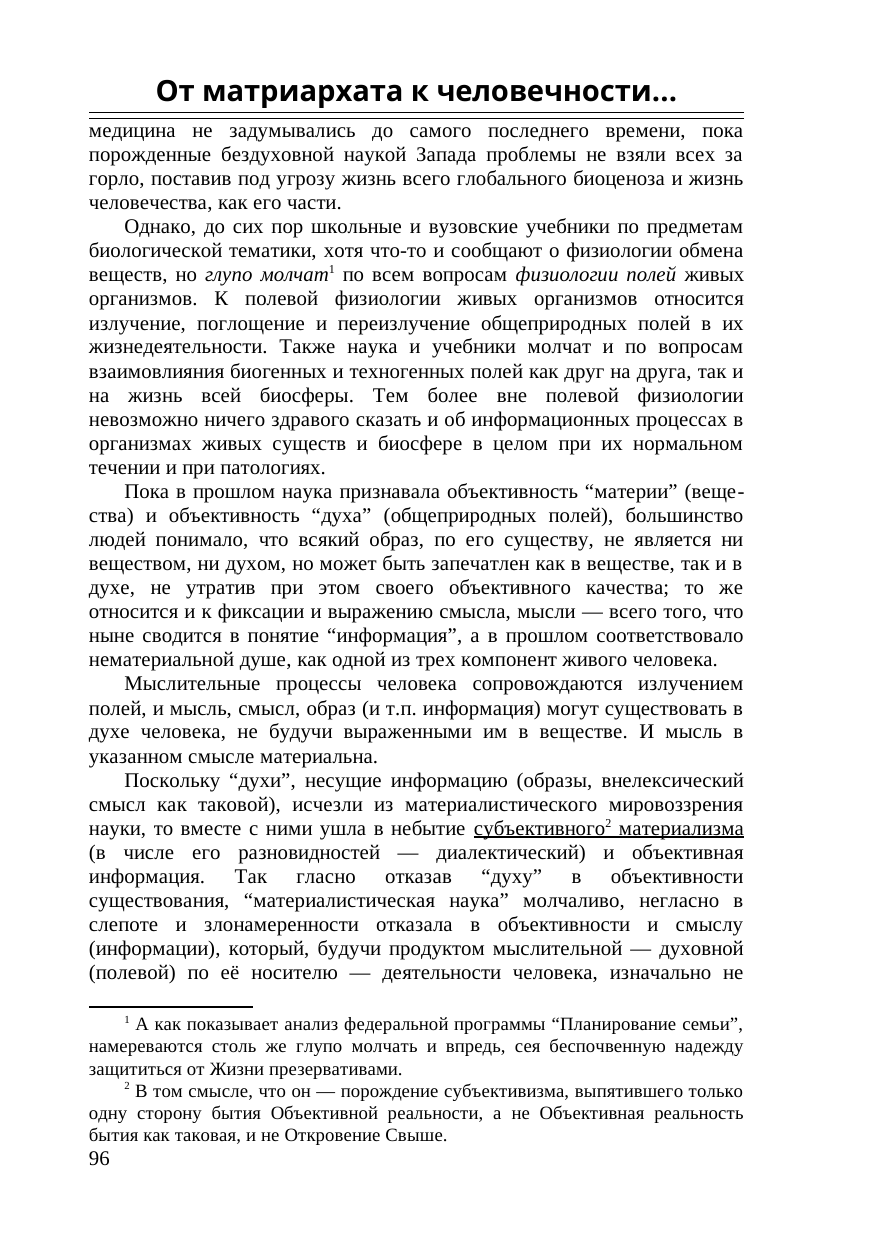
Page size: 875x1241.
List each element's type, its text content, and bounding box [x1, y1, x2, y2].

text Пока в прошлом наука признавала объективность “материи” (веще­ства) и объективность “духа” (общеприродных полей), большинство людей понимало, что всякий образ, по его существу, не является ни веществом, ни духом, но может быть запечатлен как в веществе, так и в духе, не утратив при этом своего объективного качества; то же относится и к фиксации и выражению смысла, мысли — всего того, что ныне сводится в понятие “информация”, а в прошлом соответствовало нематериальной душе, как одной из трех компонент живого человека. [89, 479, 744, 671]
text А как показывает анализ федеральной программы “Планирование семьи”, намереваются столь же глупо молчать и впредь, сея беспочвенную надежду защититься от Жизни презервативами. [89, 1013, 744, 1079]
text Мыслительные процессы человека сопровождаются излучением полей, и мысль, смысл, образ (и т.п. информация) могут существовать в духе человека, не будучи выраженными им в веществе. И мысль в указанном смысле материальна. [89, 671, 744, 767]
text медицина не задумывались до самого последнего времени, пока порожденные бездуховной наукой Запада проблемы не взяли всех за горло, поставив под угрозу жизнь всего глобального биоценоза и жизнь человечества, как его части. [89, 119, 744, 214]
text Однако, до сих пор школьные и вузовские учебники по предметам биологической тематики, хотя что-то и сообщают о физиологии обмена веществ, но глупо молчат по всем вопросам физиологии полей живых организмов. К полевой физиологии живых организмов относится излучение, поглощение и переизлучение общеприродных полей в их жизнедеятельности. Также наука и учебники молчат и по вопросам взаимовлияния биогенных и техногенных полей как друг на друга, так и на жизнь всей биосферы. Тем более вне полевой физиологии невозможно ничего здравого сказать и об информационных процессах в организмах живых существ и биосфере в целом при их нормальном течении и при патологиях. [89, 214, 744, 479]
text Поскольку “духи”, несущие информацию (образы, внелексический смысл как таковой), исчезли из материалистического мировоззрения науки, то вместе с ними ушла в небытие субъективного материализма (в числе его разновидностей — диалектический) и объективная информация. Так гласно отказав “духу” в объективности существования, “материалистическая наука” молчаливо, негласно в слепоте и злонамеренности отказала в объективности и смыслу (информации), который, будучи продуктом мыслительной — духовной (полевой) по её носителю — деятельности человека, изначально не [89, 767, 744, 984]
text В том смысле, что он — порождение субъективизма, выпятившего только одну сторону бытия Объективной реальности, а не Объективная реальность бытия как таковая, и не Откровение Свыше. [89, 1079, 744, 1145]
